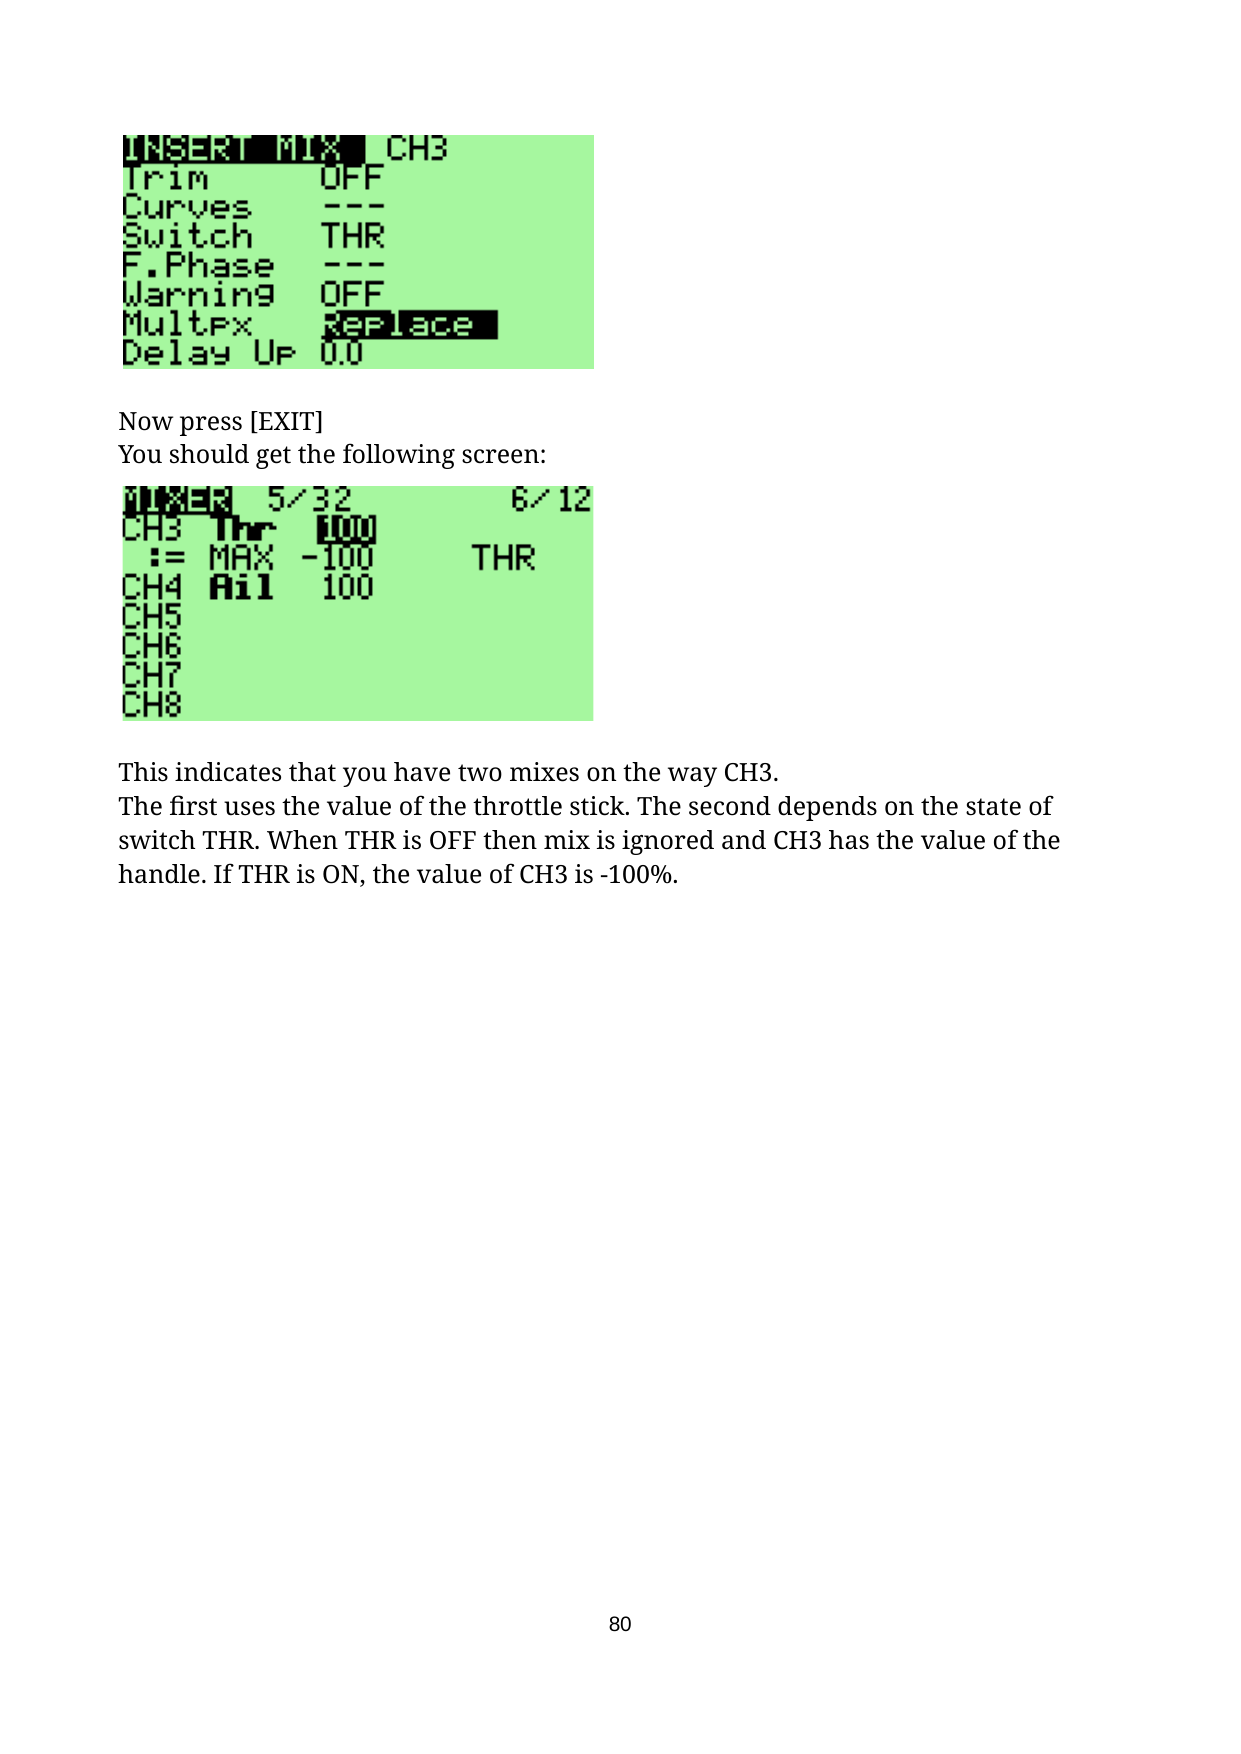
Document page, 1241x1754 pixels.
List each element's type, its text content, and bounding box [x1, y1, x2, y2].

picture [123, 135, 594, 369]
text This indicates that you have two mixes on the way CH3. The first uses the value of the throttle stick. The second depends on the state of switch THR. When THR is ​​OFF then mix is ignored and CH3 has the value of the handle. If THR is ON, the value of CH3 is -100%. [118, 755, 1122, 891]
picture [122, 486, 594, 721]
text Now press [EXIT] You should get the following screen: [118, 403, 1122, 471]
